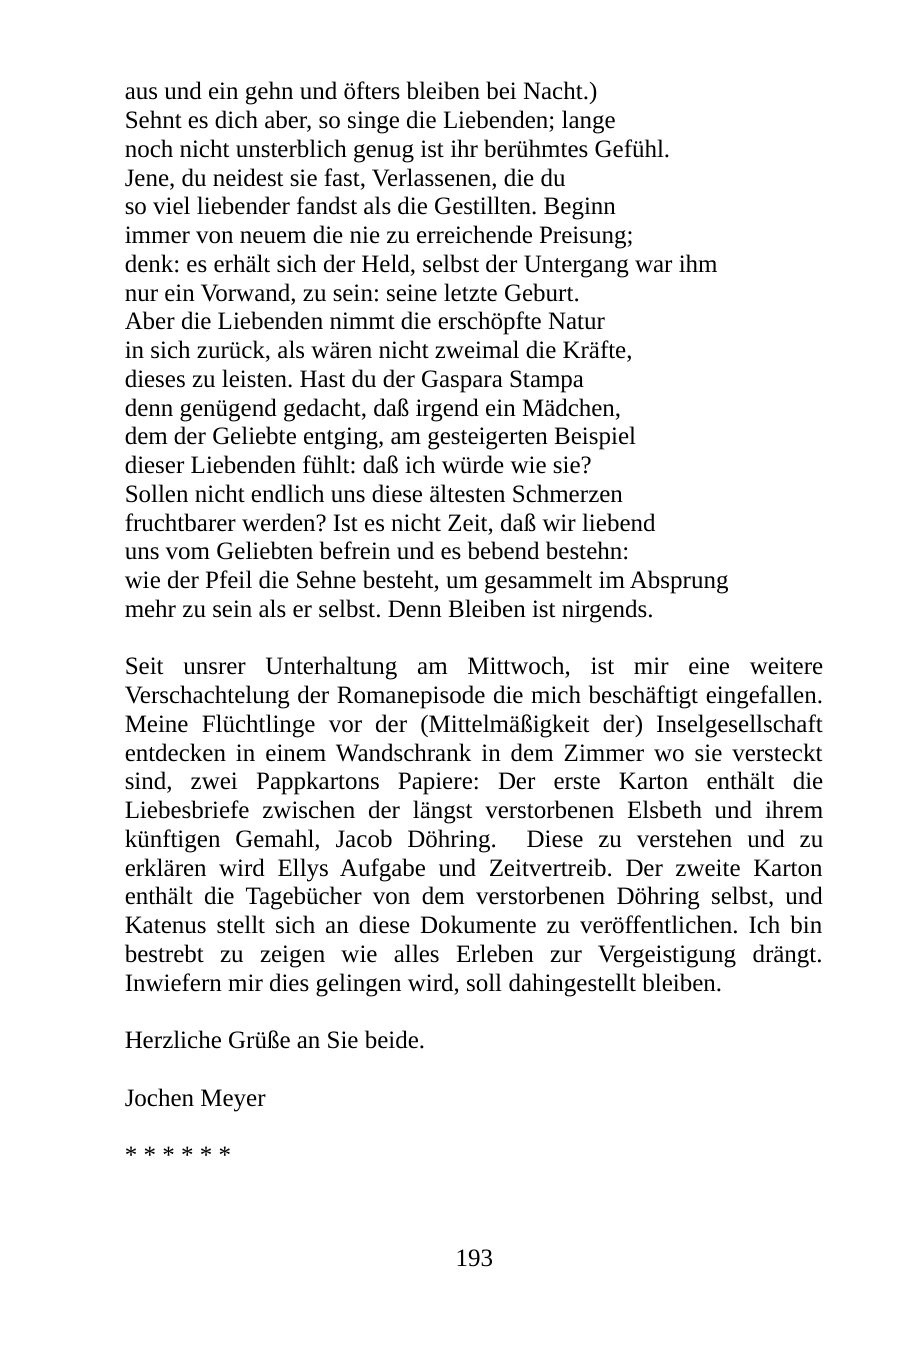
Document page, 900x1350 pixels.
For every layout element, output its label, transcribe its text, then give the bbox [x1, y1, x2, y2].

text Jene, du neidest sie fast, Verlassenen, die du [124, 163, 823, 191]
text Herzliche Grüße an Sie beide. [124, 1025, 823, 1054]
text wie der Pfeil die Sehne besteht, um gesammelt im Absprung [124, 565, 823, 594]
text mehr zu sein als er selbst. Denn Bleiben ist nirgends. [124, 594, 823, 623]
text denn genügend gedacht, daß irgend ein Mädchen, [124, 393, 823, 421]
text dieses zu leisten. Hast du der Gaspara Stampa [124, 364, 823, 393]
text Jochen Meyer [124, 1083, 823, 1111]
text noch nicht unsterblich genug ist ihr berühmtes Gefühl. [124, 134, 823, 163]
text Sollen nicht endlich uns diese ältesten Schmerzen [124, 479, 823, 508]
text nur ein Vorwand, zu sein: seine letzte Geburt. [124, 278, 823, 306]
text dem der Geliebte entging, am gesteigerten Beispiel [124, 421, 823, 450]
text * * * * * * [124, 1140, 823, 1169]
text dieser Liebenden fühlt: daß ich würde wie sie? [124, 450, 823, 479]
text Aber die Liebenden nimmt die erschöpfte Natur [124, 306, 823, 335]
text fruchtbarer werden? Ist es nicht Zeit, daß wir liebend [124, 508, 823, 536]
text immer von neuem die nie zu erreichende Preisung; [124, 220, 823, 249]
text Seit unsrer Unterhaltung am Mittwoch, ist mir eine weitere Verschachtelung der Romanepisode die mich beschäftigt eingefallen. Meine Flüchtlinge vor der (Mittelmäßigkeit der) Inselgesellschaft entdecken in einem Wandschrank in dem Zimmer wo sie versteckt sind, zwei Pappkartons Papiere: Der erste Karton enthält die Liebesbriefe zwischen der längst verstorbenen Elsbeth und ihrem künftigen Gemahl, Jacob Döhring. Diese zu verstehen und zu erklären wird Ellys Aufgabe und Zeitvertreib. Der zweite Karton enthält die Tagebücher von dem verstorbenen Döhring selbst, und Katenus stellt sich an diese Dokumente zu veröffentlichen. Ich bin bestrebt zu zeigen wie alles Erleben zur Vergeistigung drängt. Inwiefern mir dies gelingen wird, soll dahingestellt bleiben. [124, 651, 823, 996]
text aus und ein gehn und öfters bleiben bei Nacht.) [124, 76, 823, 105]
text uns vom Geliebten befrein und es bebend bestehn: [124, 536, 823, 565]
text denk: es erhält sich der Held, selbst der Untergang war ihm [124, 249, 823, 278]
text in sich zurück, als wären nicht zweimal die Kräfte, [124, 335, 823, 364]
text Sehnt es dich aber, so singe die Liebenden; lange [124, 105, 823, 134]
text so viel liebender fandst als die Gestillten. Beginn [124, 191, 823, 220]
